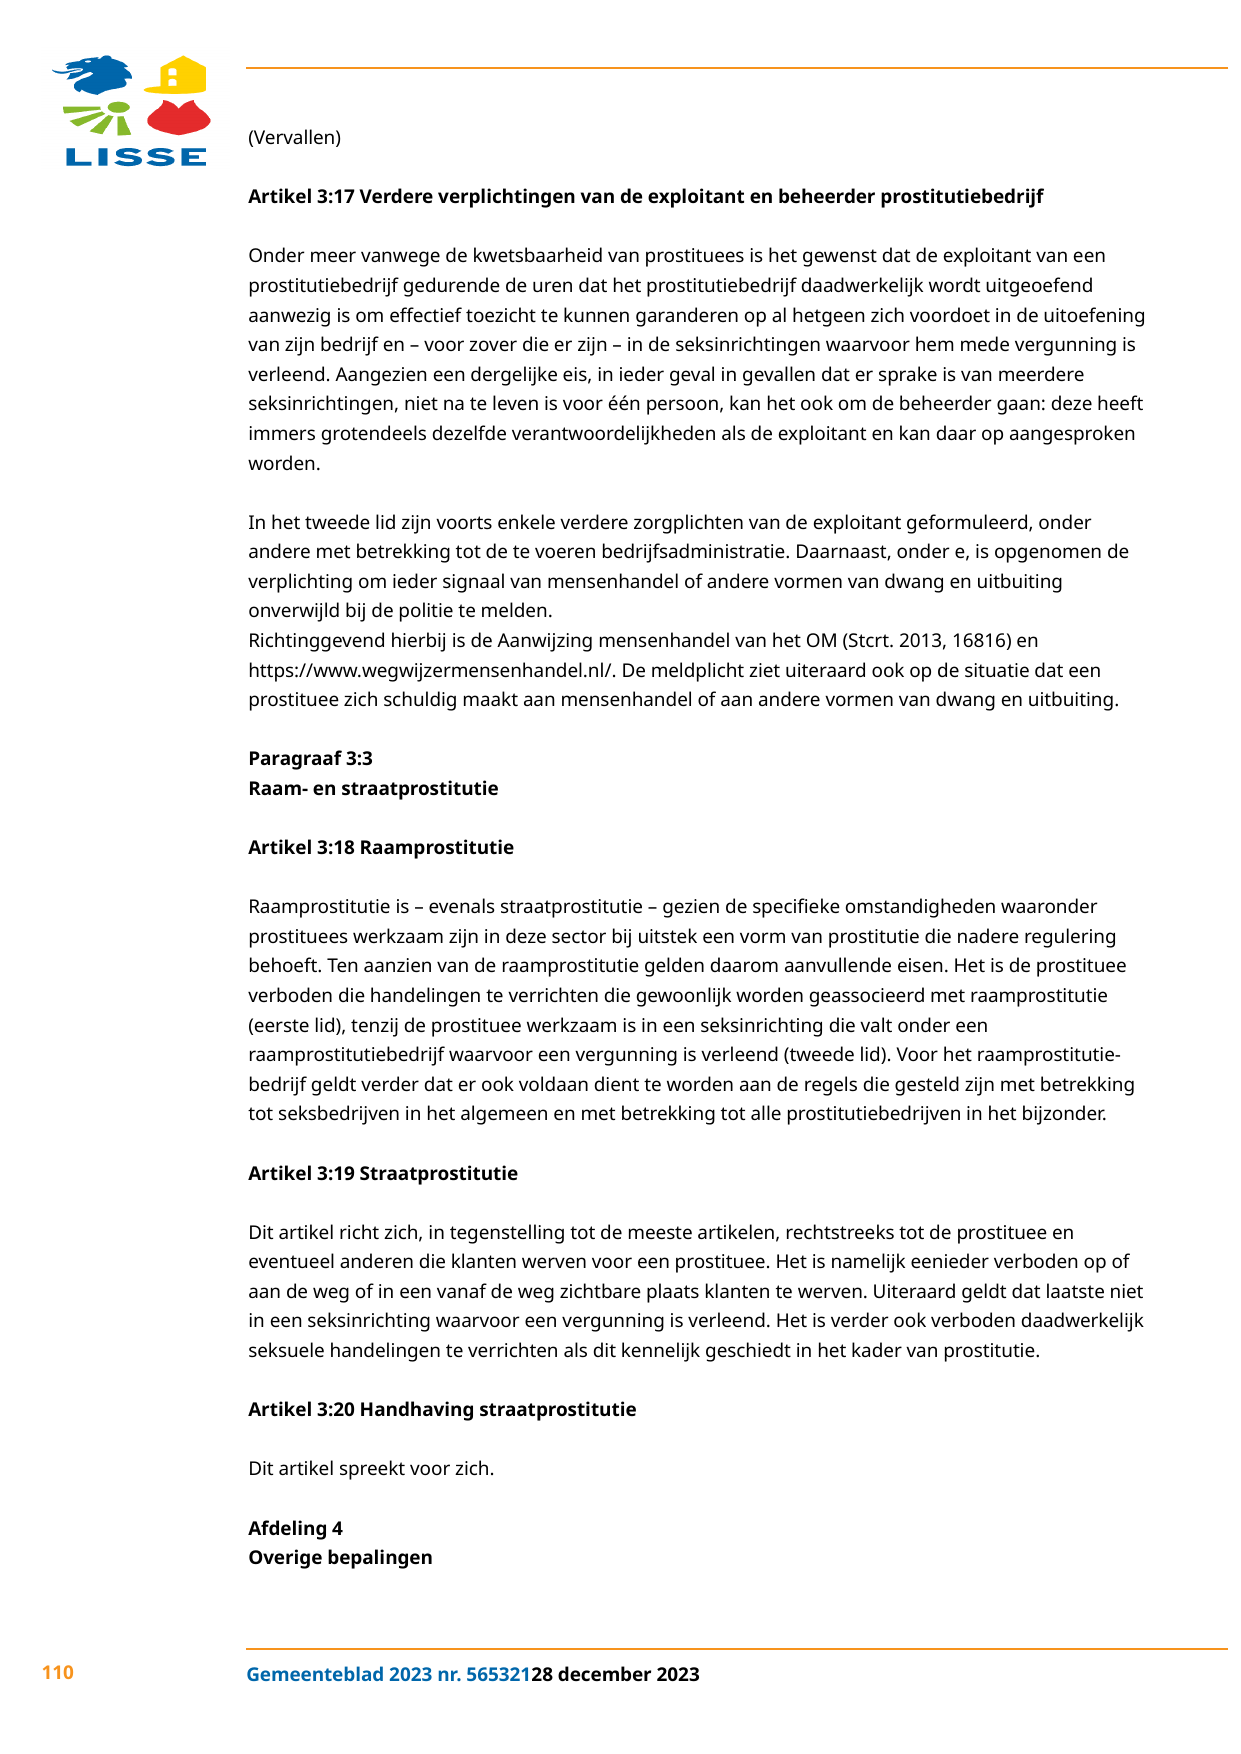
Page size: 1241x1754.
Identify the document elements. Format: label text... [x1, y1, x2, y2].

text Afdeling 4 [248, 1515, 1152, 1541]
text Richtinggevend hierbij is de Aanwijzing mensenhandel van het OM (Stcrt. 2013, 16816) en https://www.wegwijzermensenhandel.nl/. De meldplicht ziet uiteraard ook op de situatie dat een prostituee zich schuldig maakt aan mensenhandel of aan andere vormen van dwang en uitbuiting. [248, 627, 1152, 712]
text In het tweede lid zijn voorts enkele verdere zorgplichten van de exploitant geformuleerd, onder andere met betrekking tot de te voeren bedrijfsadministratie. Daarnaast, onder e, is opgenomen de verplichting om ieder signaal van mensenhandel of andere vormen van dwang en uitbuiting onverwijld bij de politie te melden. [248, 509, 1152, 623]
text Raamprostitutie is – evenals straatprostitutie – gezien de specifieke omstandigheden waaronder prostituees werkzaam zijn in deze sector bij uitstek een vorm van prostitutie die nadere regulering behoeft. Ten aanzien van de raamprostitutie gelden daarom aanvullende eisen. Het is de prostituee verboden die handelingen te verrichten die gewoonlijk worden geassocieerd met raamprostitutie (eerste lid), tenzij de prostituee werkzaam is in een seksinrichting die valt onder een raamprostitutiebedrijf waarvoor een vergunning is verleend (tweede lid). Voor het raamprostitutie- bedrijf geldt verder dat er ook voldaan dient te worden aan de regels die gesteld zijn met betrekking tot seksbedrijven in het algemeen en met betrekking tot alle prostitutiebedrijven in het bijzonder. [248, 893, 1152, 1126]
text Overige bepalingen [248, 1544, 1152, 1570]
picture [41, 47, 231, 172]
text Artikel 3:18 Raamprostitutie [248, 834, 1152, 860]
text Artikel 3:20 Handhaving straatprostitutie [248, 1396, 1152, 1422]
text Paragraaf 3:3 [248, 746, 1152, 771]
text Dit artikel spreekt voor zich. [248, 1456, 1152, 1481]
text Artikel 3:19 Straatprostitutie [248, 1160, 1152, 1186]
text Artikel 3:17 Verdere verplichtingen van de exploitant en beheerder prostitutiebedrijf [248, 183, 1152, 209]
text (Vervallen) [248, 124, 1152, 150]
text Dit artikel richt zich, in tegenstelling tot de meeste artikelen, rechtstreeks tot de prostituee en eventueel anderen die klanten werven voor een prostituee. Het is namelijk eenieder verboden op of aan de weg of in een vanaf de weg zichtbare plaats klanten te werven. Uiteraard geldt dat laatste niet in een seksinrichting waarvoor een vergunning is verleend. Het is verder ook verboden daadwerkelijk seksuele handelingen te verrichten als dit kennelijk geschiedt in het kader van prostitutie. [248, 1219, 1152, 1363]
text Onder meer vanwege de kwetsbaarheid van prostituees is het gewenst dat de exploitant van een prostitutiebedrijf gedurende de uren dat het prostitutiebedrijf daadwerkelijk wordt uitgeoefend aanwezig is om effectief toezicht te kunnen garanderen op al hetgeen zich voordoet in de uitoefening van zijn bedrijf en – voor zover die er zijn – in de seksinrichtingen waarvoor hem mede vergunning is verleend. Aangezien een dergelijke eis, in ieder geval in gevallen dat er sprake is van meerdere seksinrichtingen, niet na te leven is voor één persoon, kan het ook om de beheerder gaan: deze heeft immers grotendeels dezelfde verantwoordelijkheden als de exploitant en kan daar op aangesproken worden. [248, 243, 1152, 476]
text Raam- en straatprostitutie [248, 775, 1152, 801]
